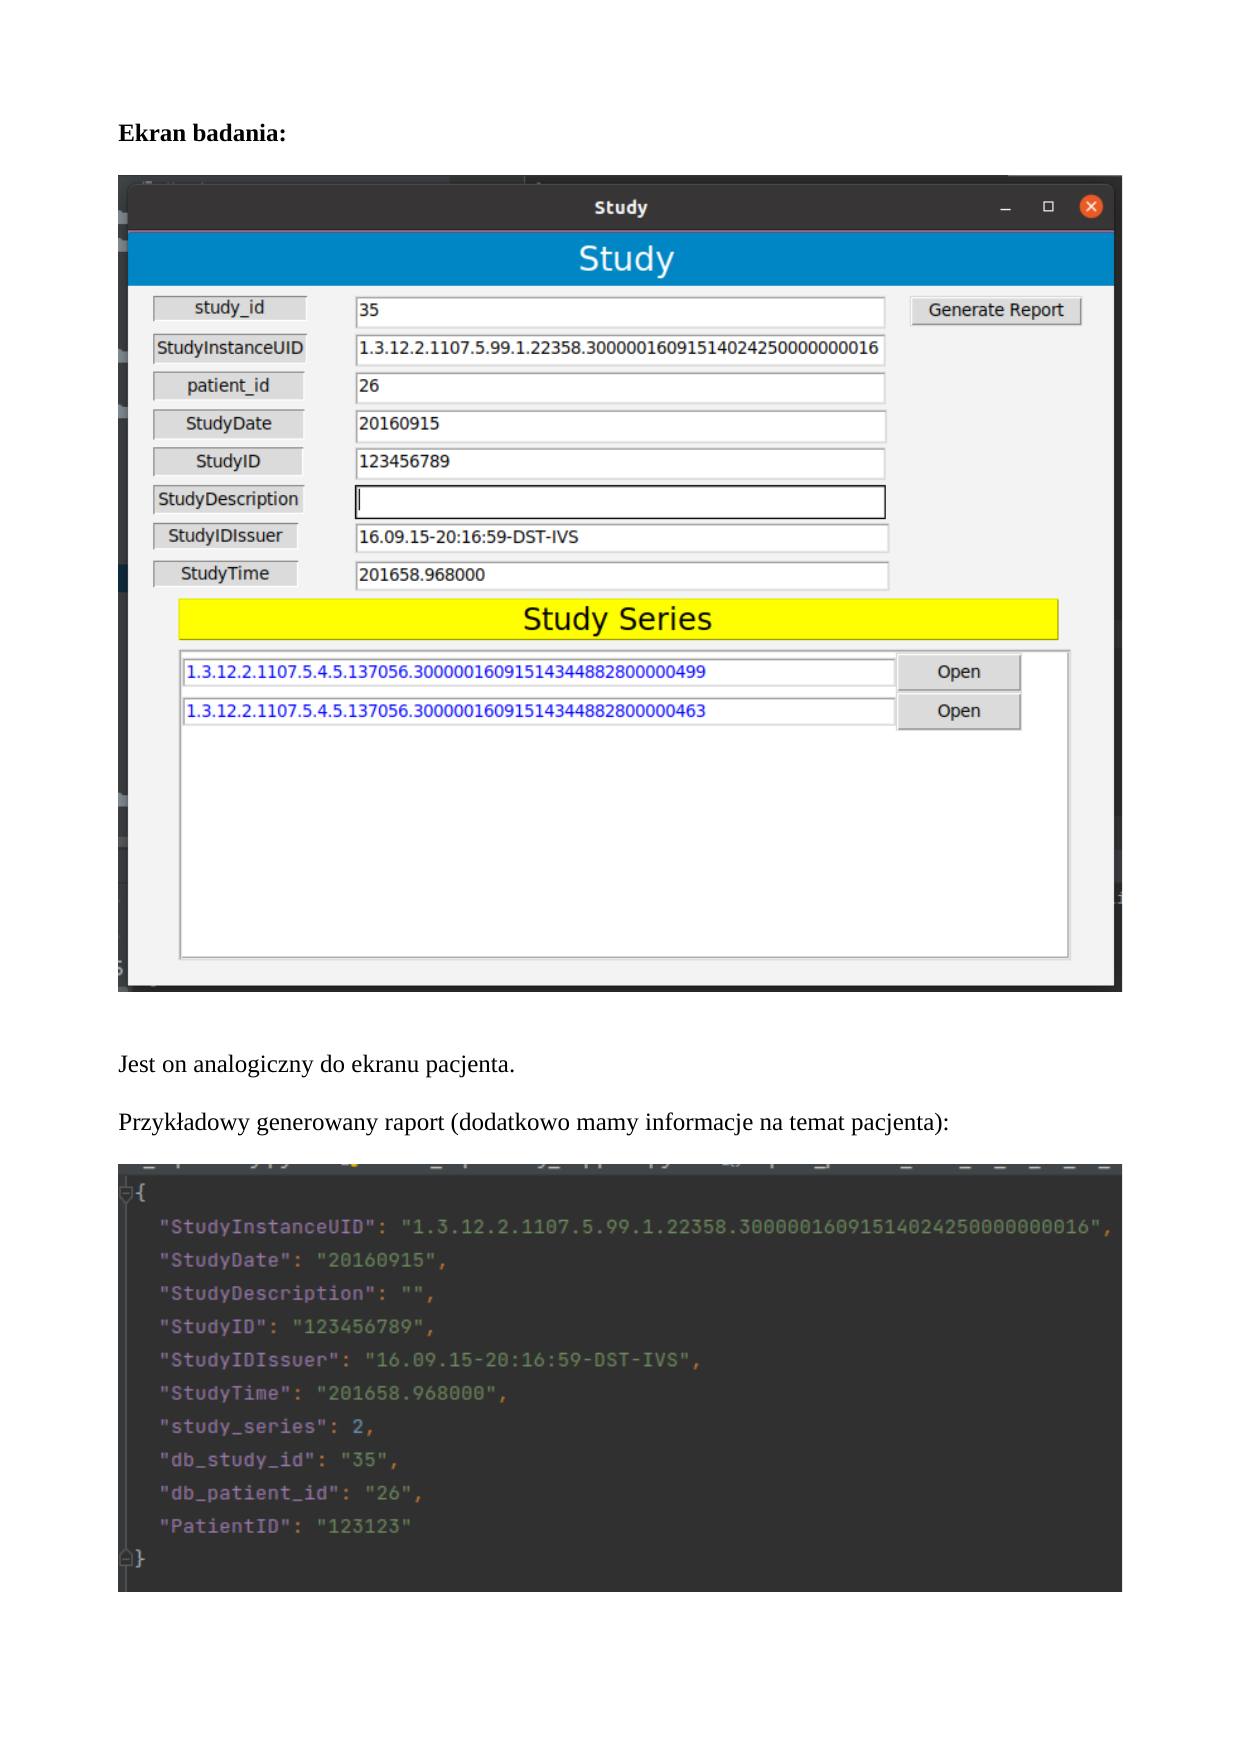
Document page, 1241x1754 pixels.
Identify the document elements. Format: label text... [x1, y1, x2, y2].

picture [118, 1164, 1123, 1592]
text Jest on analogiczny do ekranu pacjenta. [118, 1021, 1122, 1078]
text Przykładowy generowany raport (dodatkowo mamy informacje na temat pacjenta): [118, 1107, 1122, 1136]
text Ekran badania: [118, 118, 1122, 147]
picture [118, 175, 1123, 992]
